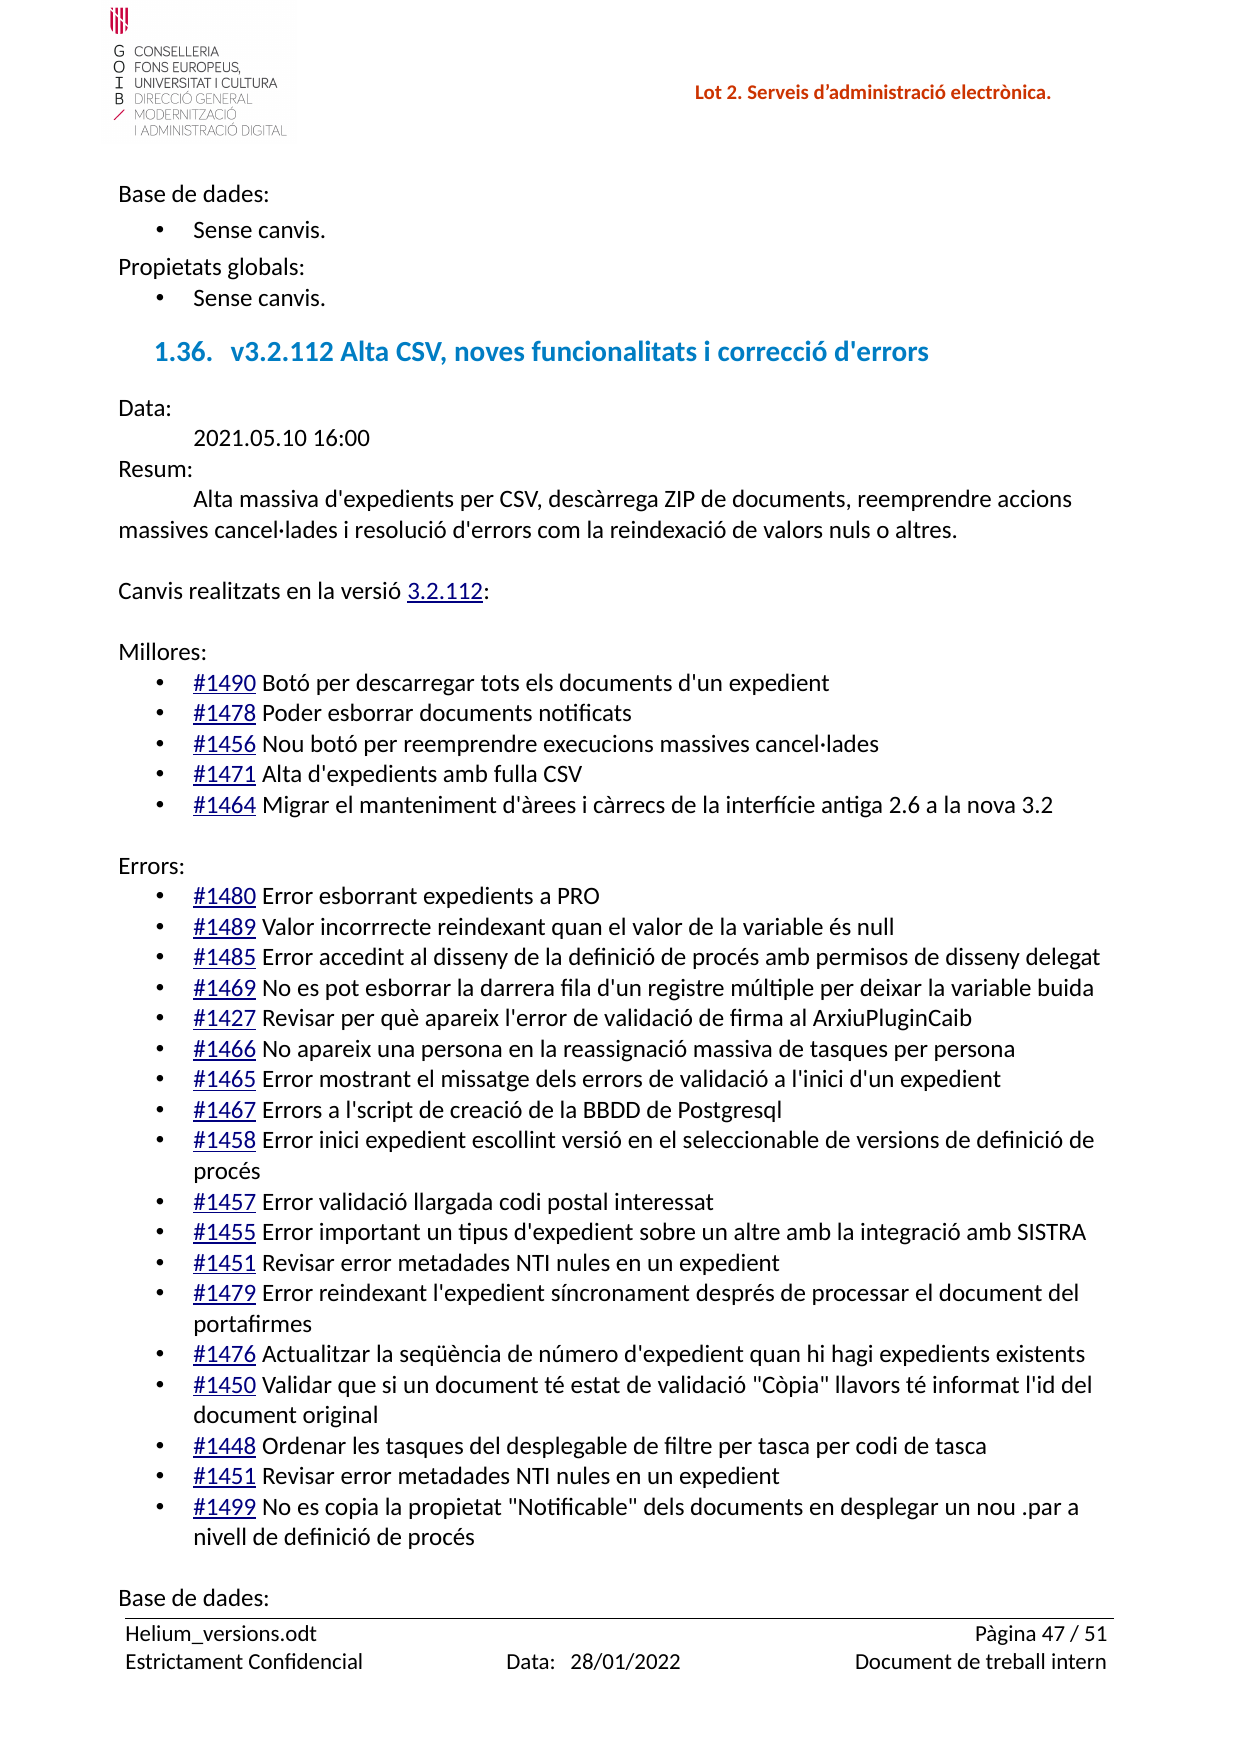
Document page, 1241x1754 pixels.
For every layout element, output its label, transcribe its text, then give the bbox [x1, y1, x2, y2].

list #1464 Migrar el manteniment d'àrees i càrrecs de la interfície antiga 2.6 a la nova 3.2 [156, 789, 1122, 819]
text Canvis realitzats en la versió 3.2.112: [118, 575, 1122, 606]
list #1457 Error validació llargada codi postal interessat [156, 1186, 1122, 1216]
list #1478 Poder esborrar documents notificats [156, 697, 1122, 728]
text Millores: [118, 636, 1122, 667]
list #1458 Error inici expedient escollint versió en el seleccionable de versions de definició de procés [156, 1124, 1122, 1186]
text Base de dades: [118, 1582, 1122, 1613]
list #1455 Error important un tipus d'expedient sobre un altre amb la integració amb SISTRA [156, 1216, 1122, 1247]
list #1466 No apareix una persona en la reassignació massiva de tasques per persona [156, 1033, 1122, 1063]
list #1485 Error accedint al disseny de la definició de procés amb permisos de disseny delegat [156, 941, 1122, 972]
list #1451 Revisar error metadades NTI nules en un expedient [156, 1247, 1122, 1277]
text 2021.05.10 16:00 [118, 423, 1122, 453]
list #1465 Error mostrant el missatge dels errors de validació a l'inici d'un expedient [156, 1063, 1122, 1094]
text Base de dades: [118, 178, 1122, 209]
list #1489 Valor incorrrecte reindexant quan el valor de la variable és null [156, 911, 1122, 941]
subtitle v3.2.112 Alta CSV, noves funcionalitats i correcció d'errors [153, 333, 1122, 368]
list #1467 Errors a l'script de creació de la BBDD de Postgresql [156, 1094, 1122, 1124]
list #1480 Error esborrant expedients a PRO [156, 880, 1122, 911]
text Errors: [118, 850, 1122, 880]
list #1479 Error reindexant l'expedient síncronament després de processar el document del portafirmes [156, 1277, 1122, 1338]
picture [100, 0, 297, 144]
list #1450 Validar que si un document té estat de validació "Còpia" llavors té informat l'id del document original [156, 1369, 1122, 1430]
list #1476 Actualitzar la seqüència de número d'expedient quan hi hagi expedients existents [156, 1338, 1122, 1369]
list #1427 Revisar per què apareix l'error de validació de firma al ArxiuPluginCaib [156, 1002, 1122, 1033]
text Data: [118, 392, 1122, 423]
list Sense canvis. [156, 215, 1122, 245]
text Propietats globals: [118, 251, 1122, 282]
list #1451 Revisar error metadades NTI nules en un expedient [156, 1460, 1122, 1491]
list #1471 Alta d'expedients amb fulla CSV [156, 758, 1122, 789]
list Sense canvis. [156, 282, 1122, 312]
list #1448 Ordenar les tasques del desplegable de filtre per tasca per codi de tasca [156, 1430, 1122, 1460]
list #1490 Botó per descarregar tots els documents d'un expedient [156, 667, 1122, 697]
list #1469 No es pot esborrar la darrera fila d'un registre múltiple per deixar la variable buida [156, 972, 1122, 1002]
list #1499 No es copia la propietat "Notificable" dels documents en desplegar un nou .par a nivell de definició de procés [156, 1491, 1122, 1552]
text Alta massiva d'expedients per CSV, descàrrega ZIP de documents, reemprendre accions massives cancel·lades i resolució d'errors com la reindexació de valors nuls o altres. [118, 484, 1122, 545]
text Resum: [118, 453, 1122, 484]
list #1456 Nou botó per reemprendre execucions massives cancel·lades [156, 728, 1122, 758]
